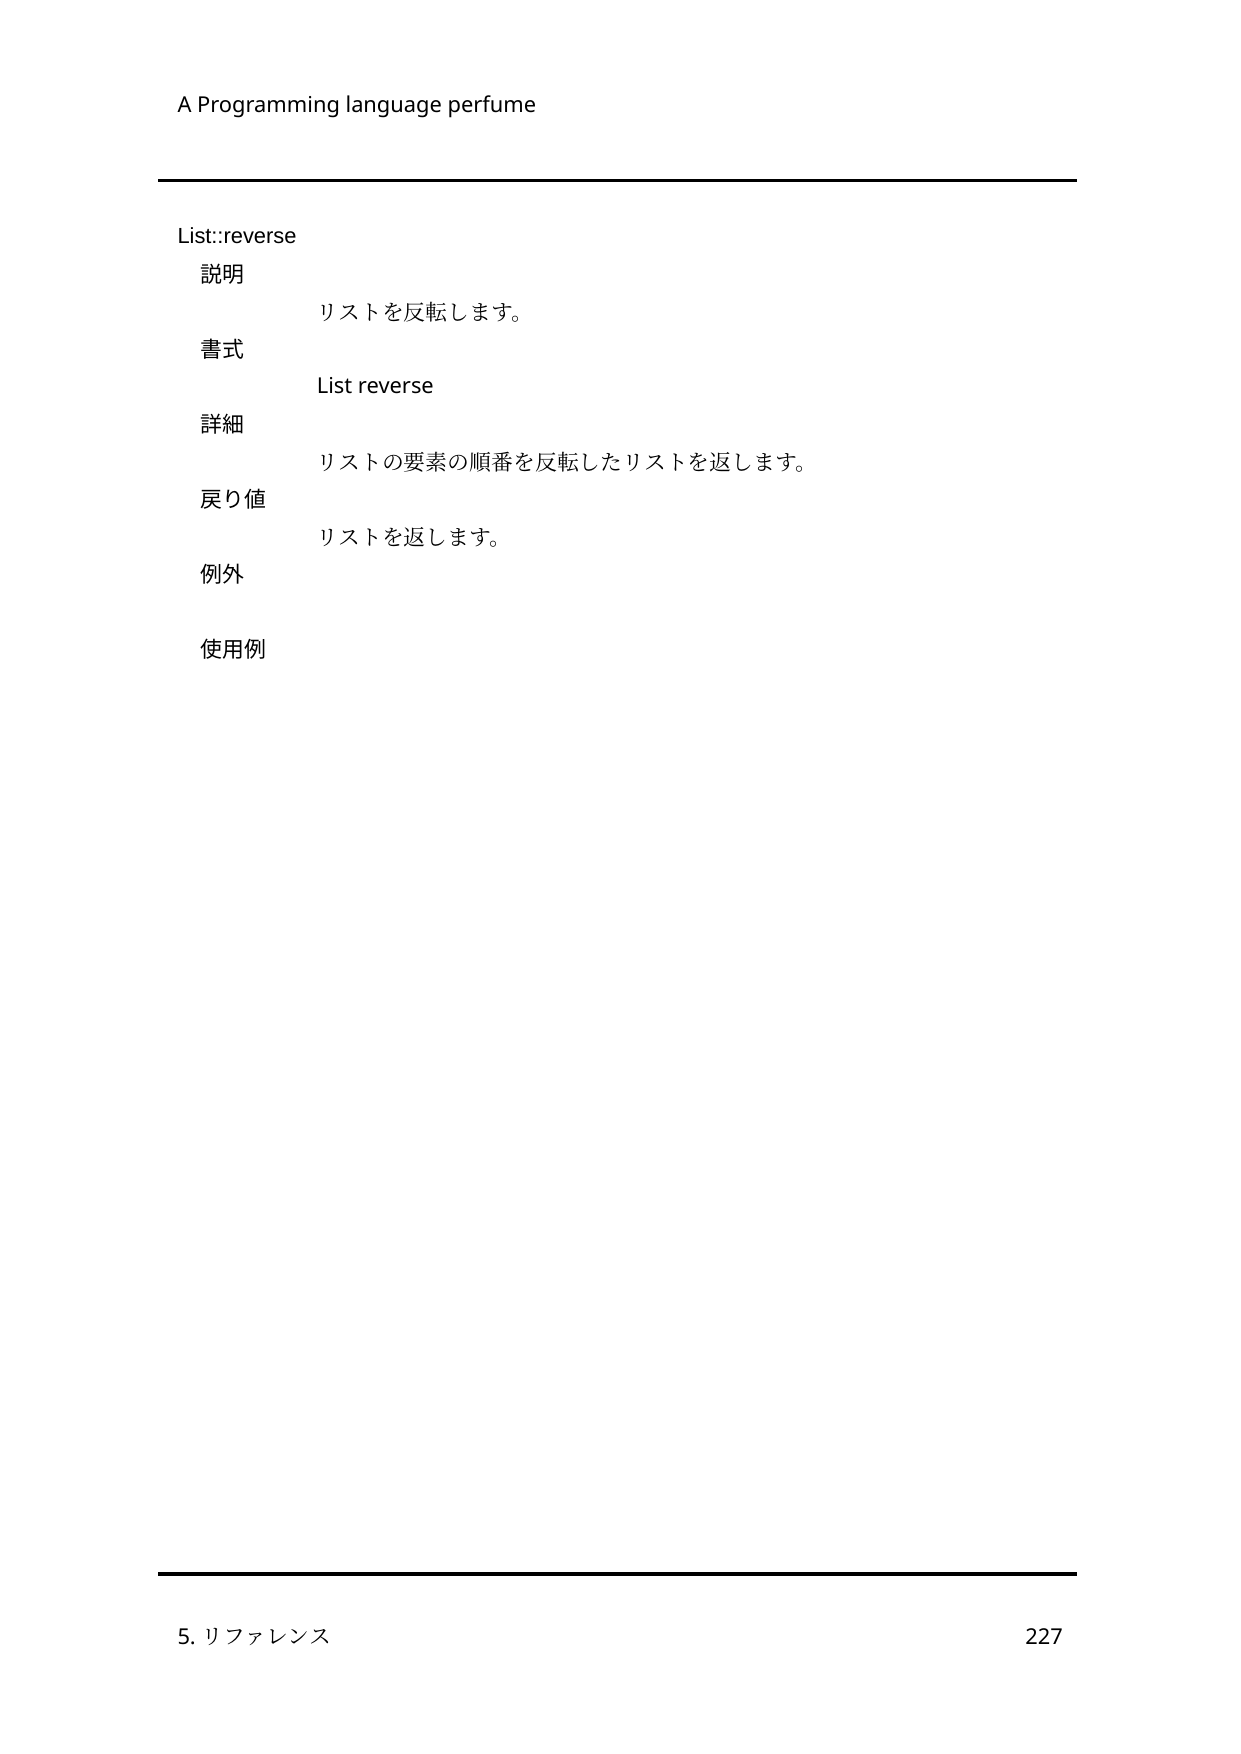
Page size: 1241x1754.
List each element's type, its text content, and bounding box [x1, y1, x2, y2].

table_cell 書式 [200, 329, 317, 404]
table_cell List reverse [317, 329, 1063, 404]
table_cell 使用例 [200, 629, 317, 704]
table_cell 詳細 [200, 404, 317, 479]
table_cell リストの要素の順番を反転したリストを返します。 [317, 404, 1063, 479]
table_cell 例外 [200, 554, 317, 629]
table_cell [317, 629, 1063, 704]
table_header 説明 [200, 254, 317, 329]
table_cell 戻り値 [200, 479, 317, 554]
subtitle List::reverse [177, 217, 1063, 254]
table_header リストを反転します。 [317, 254, 1063, 329]
table_cell リストを返します。 [317, 479, 1063, 554]
table_cell [317, 554, 1063, 629]
